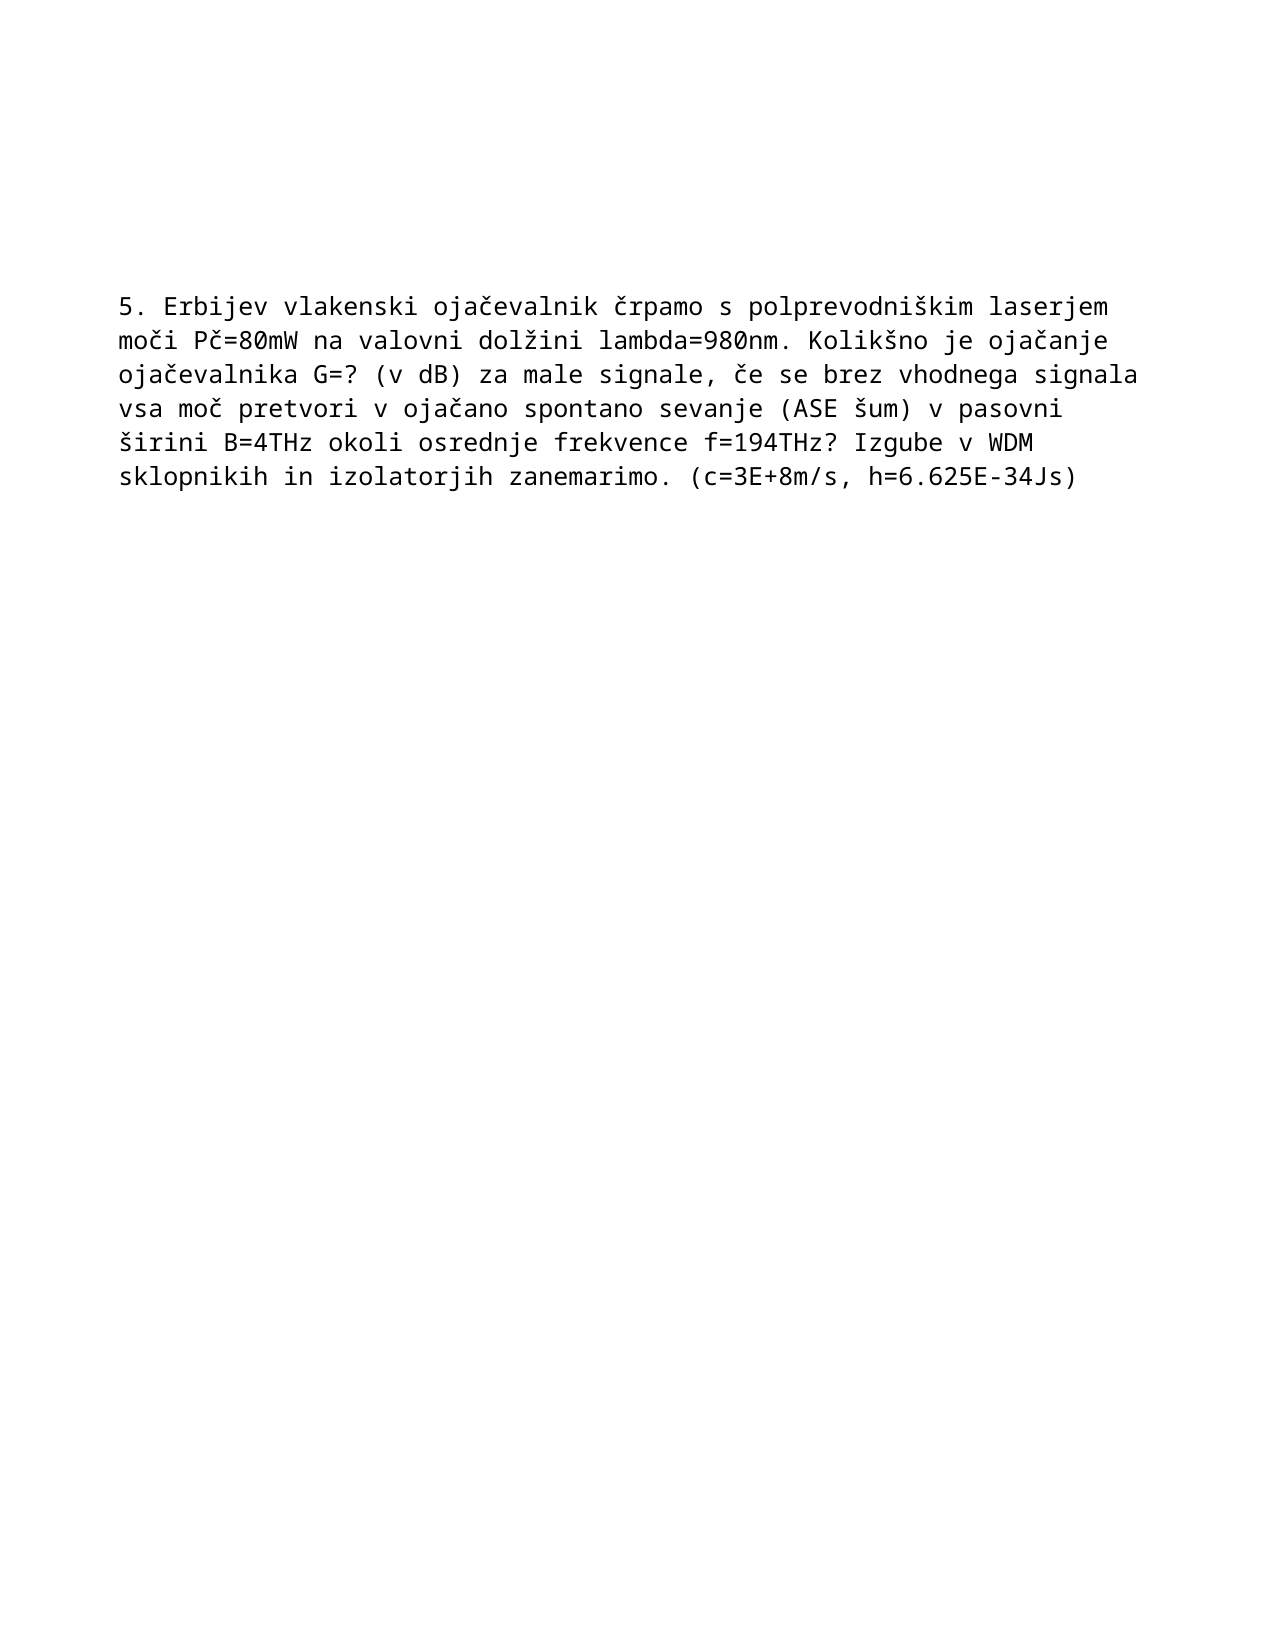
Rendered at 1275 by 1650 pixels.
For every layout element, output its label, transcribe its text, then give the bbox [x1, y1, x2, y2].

text 5. Erbijev vlakenski ojačevalnik črpamo s polprevodniškim laserjem moči Pč=80mW na valovni dolžini lambda=980nm. Kolikšno je ojačanje ojačevalnika G=? (v dB) za male signale, če se brez vhodnega signala vsa moč pretvori v ojačano spontano sevanje (ASE šum) v pasovni širini B=4THz okoli osrednje frekvence f=194THz? Izgube v WDM sklopnikih in izolatorjih zanemarimo. (c=3E+8m/s, h=6.625E-34Js) [118, 288, 1157, 493]
